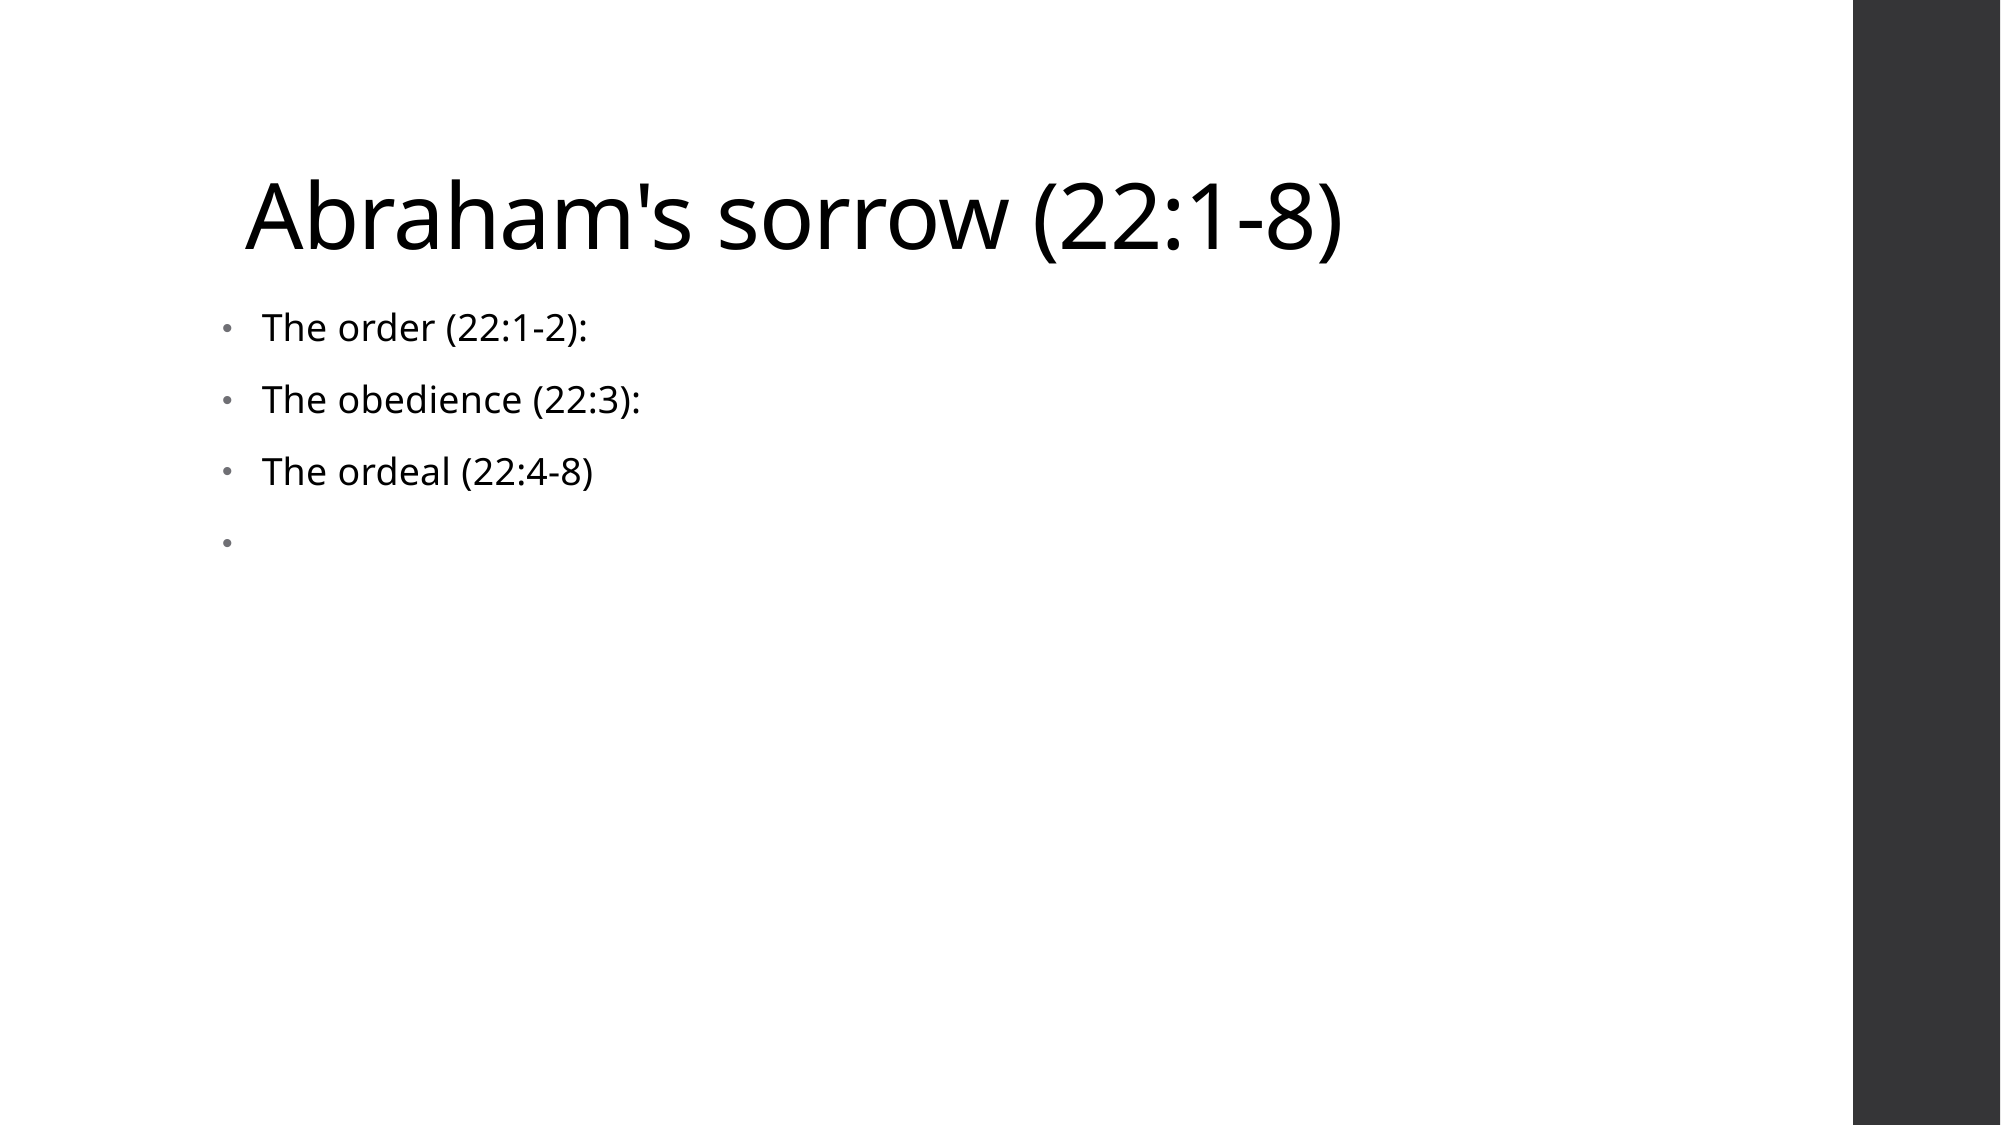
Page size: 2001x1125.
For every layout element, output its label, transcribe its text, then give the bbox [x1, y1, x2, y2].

title Abraham's sorrow (22:1-8) [206, 60, 1797, 278]
list The order (22:1-2): The obedience (22:3): The ordeal (22:4-8) [206, 299, 1617, 1014]
